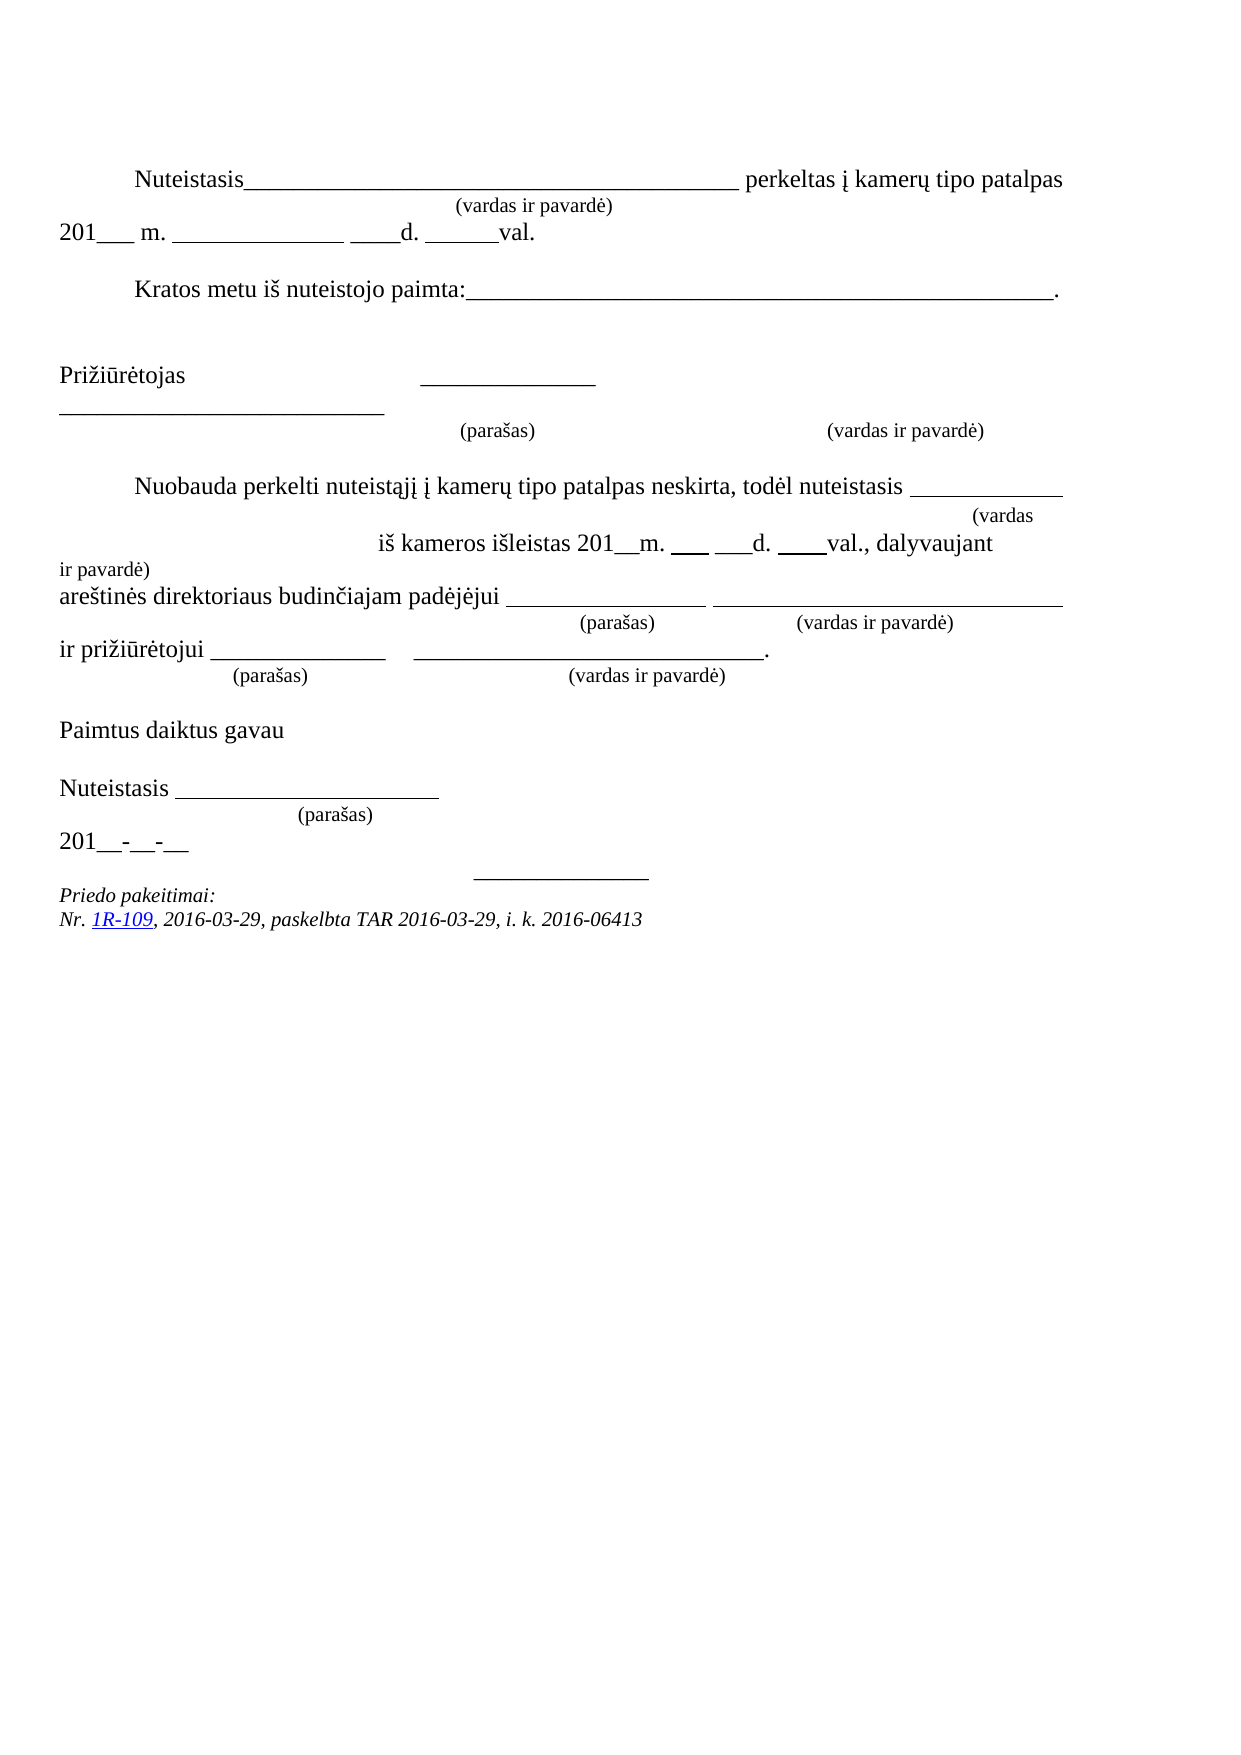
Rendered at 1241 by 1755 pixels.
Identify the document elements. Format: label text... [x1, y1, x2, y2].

text Nuteistasis [59, 773, 1063, 802]
text 201__-__-__ [59, 826, 1063, 854]
text Kratos metu iš nuteistojo paimta:_______________________________________________. [59, 274, 1063, 303]
text 201___ m. ____d. val. [59, 217, 1063, 245]
text areštinės direktoriaus budinčiajam padėjėjui [59, 581, 1063, 610]
text (parašas) (vardas ir pavardė) [59, 610, 1063, 634]
text Prižiūrėtojas ______________ __________________________ [59, 360, 1063, 418]
text Priedo pakeitimai: [59, 883, 1063, 907]
text (parašas) (vardas ir pavardė) [59, 418, 1063, 442]
text Nuobauda perkelti nuteistąjį į kamerų tipo patalpas neskirta, todėl nuteistasis [59, 471, 1063, 499]
text Nr. 1R-109, 2016-03-29, paskelbta TAR 2016-03-29, i. k. 2016-06413 [59, 907, 1063, 931]
text ______________ [59, 854, 1063, 883]
text (vardas ir pavardė) [59, 193, 1063, 217]
text ir prižiūrėtojui ______________ ____________________________. [59, 634, 1063, 663]
text (vardas [59, 499, 1063, 528]
text iš kameros išleistas 201__m. ___d. val., dalyvaujant [59, 528, 1063, 557]
text (parašas) [59, 802, 1063, 826]
text Nuteistasis perkeltas į kamerų tipo patalpas [59, 164, 1063, 193]
text (parašas) (vardas ir pavardė) [59, 663, 1063, 687]
text ir pavardė) [59, 557, 1063, 581]
text Paimtus daiktus gavau [59, 715, 1063, 744]
